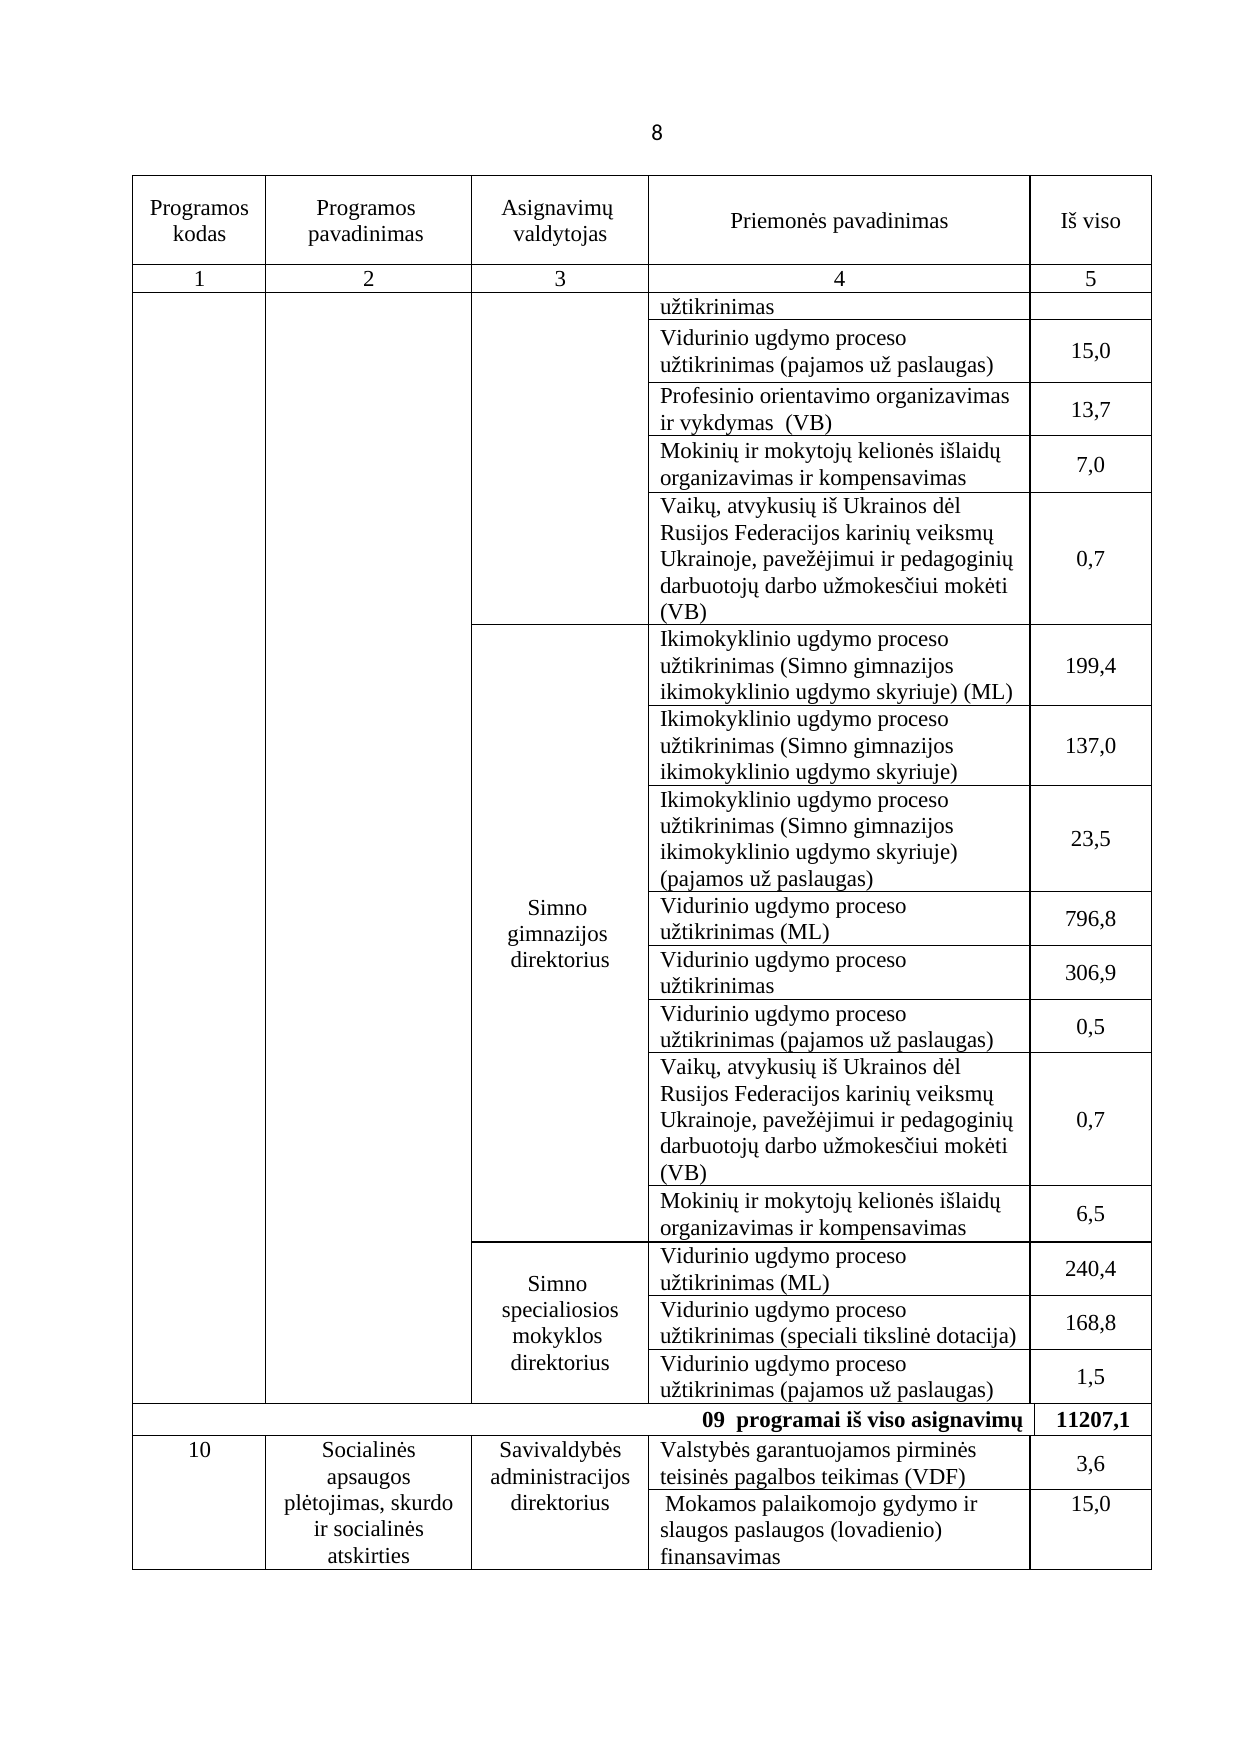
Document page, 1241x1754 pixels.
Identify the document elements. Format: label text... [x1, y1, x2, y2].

table_cell 0,5 [1031, 1000, 1151, 1052]
table_cell Socialinės apsaugos plėtojimas, skurdo ir socialinės atskirties [266, 1436, 471, 1569]
table_cell 13,7 [1031, 383, 1151, 435]
table_cell Savivaldybės administracijos direktorius [472, 1436, 648, 1569]
table_header Programos pavadinimas [266, 176, 471, 264]
table_cell Profesinio orientavimo organizavimas ir vykdymas (VB) [649, 383, 1029, 435]
table_cell 15,0 [1031, 320, 1151, 382]
table_cell 09 programai iš viso asignavimų [133, 1404, 1034, 1435]
table_cell Vidurinio ugdymo proceso užtikrinimas (ML) [649, 1243, 1029, 1295]
table_cell Valstybės garantuojamos pirminės teisinės pagalbos teikimas (VDF) [649, 1436, 1029, 1489]
table_cell [1031, 293, 1151, 319]
table_cell Mokinių ir mokytojų kelionės išlaidų organizavimas ir kompensavimas [649, 436, 1029, 492]
table_cell 0,7 [1031, 1053, 1151, 1185]
table_cell [266, 293, 471, 1403]
table_cell Vaikų, atvykusių iš Ukrainos dėl Rusijos Federacijos karinių veiksmų Ukrainoje, pavežėjimui ir pedagoginių darbuotojų darbo užmokesčiui mokėti (VB) [649, 493, 1029, 624]
table_cell 796,8 [1031, 892, 1151, 945]
table_cell Simno specialiosios mokyklos direktorius [472, 1243, 648, 1403]
table_cell 1,5 [1031, 1350, 1151, 1403]
table_cell 4 [649, 265, 1029, 292]
table_cell 7,0 [1031, 436, 1151, 492]
table_cell Ikimokyklinio ugdymo proceso užtikrinimas (Simno gimnazijos ikimokyklinio ugdymo skyriuje) (pajamos už paslaugas) [649, 786, 1029, 891]
table_cell 1 [133, 265, 265, 292]
table_cell Vidurinio ugdymo proceso užtikrinimas [649, 946, 1029, 998]
table_header Iš viso [1031, 176, 1151, 264]
table_cell 11207,1 [1035, 1404, 1151, 1435]
table_cell 199,4 [1031, 625, 1151, 704]
table_cell 15,0 [1031, 1490, 1151, 1569]
table_cell Ikimokyklinio ugdymo proceso užtikrinimas (Simno gimnazijos ikimokyklinio ugdymo skyriuje) [649, 706, 1029, 784]
table_cell [472, 293, 648, 624]
table_cell 5 [1031, 265, 1151, 292]
table_cell Mokamos palaikomojo gydymo ir slaugos paslaugos (lovadienio) finansavimas [649, 1490, 1029, 1569]
table_cell 23,5 [1031, 786, 1151, 891]
table_cell Vidurinio ugdymo proceso užtikrinimas (pajamos už paslaugas) [649, 1350, 1029, 1403]
table_cell 3 [472, 265, 648, 292]
table_cell užtikrinimas [649, 293, 1029, 319]
table_cell Vidurinio ugdymo proceso užtikrinimas (ML) [649, 892, 1029, 945]
table_cell Simno gimnazijos direktorius [472, 625, 648, 1241]
table_header Programos kodas [133, 176, 265, 264]
table_cell 6,5 [1031, 1186, 1151, 1241]
table_header Asignavimų valdytojas [472, 176, 648, 264]
table_cell Vidurinio ugdymo proceso užtikrinimas (speciali tikslinė dotacija) [649, 1296, 1029, 1349]
table_cell 168,8 [1031, 1296, 1151, 1349]
table_cell Mokinių ir mokytojų kelionės išlaidų organizavimas ir kompensavimas [649, 1186, 1029, 1241]
table_cell Vidurinio ugdymo proceso užtikrinimas (pajamos už paslaugas) [649, 1000, 1029, 1052]
table_header Priemonės pavadinimas [649, 176, 1029, 264]
table_cell Ikimokyklinio ugdymo proceso užtikrinimas (Simno gimnazijos ikimokyklinio ugdymo skyriuje) (ML) [649, 625, 1029, 704]
table_cell Vidurinio ugdymo proceso užtikrinimas (pajamos už paslaugas) [649, 320, 1029, 382]
table_cell 240,4 [1031, 1243, 1151, 1295]
table_cell 2 [266, 265, 471, 292]
table_cell 137,0 [1031, 706, 1151, 784]
table_cell [133, 293, 265, 1403]
table_cell 0,7 [1031, 493, 1151, 624]
table_cell 3,6 [1031, 1436, 1151, 1489]
table_cell 10 [133, 1436, 265, 1569]
table_cell Vaikų, atvykusių iš Ukrainos dėl Rusijos Federacijos karinių veiksmų Ukrainoje, pavežėjimui ir pedagoginių darbuotojų darbo užmokesčiui mokėti (VB) [649, 1053, 1029, 1185]
table_cell 306,9 [1031, 946, 1151, 998]
